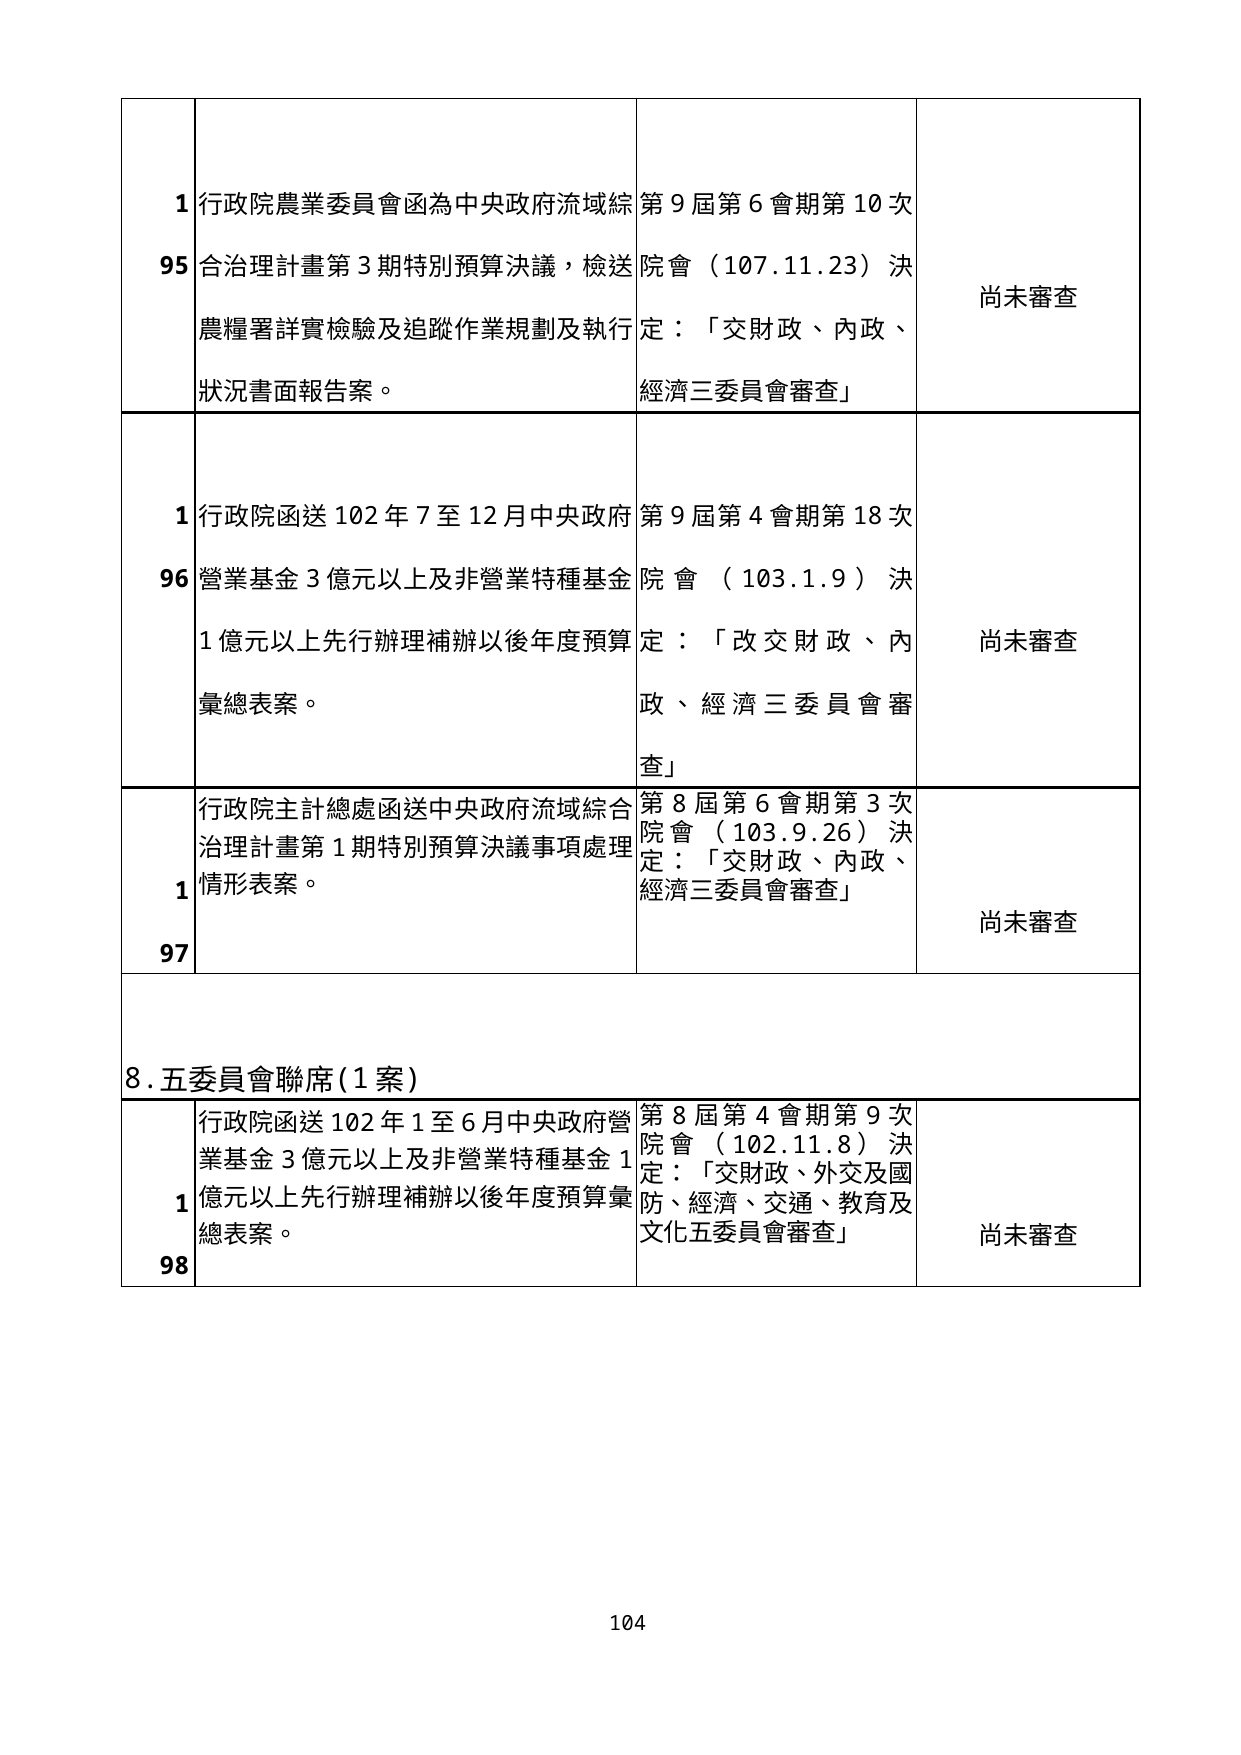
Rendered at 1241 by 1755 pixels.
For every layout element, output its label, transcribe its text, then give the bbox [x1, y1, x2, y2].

table_cell 行政院函送102年1至6月中央政府營業基金3億元以上及非營業特種基金1億元以上先行辦理補辦以後年度預算彙總表案。 [196, 1101, 636, 1286]
table_cell [122, 414, 194, 786]
table_cell 尚未審查 [917, 414, 1139, 786]
table_cell [122, 789, 194, 973]
table_cell 第9屆第4會期第18次院會（103.1.9）決定：「改交財政、內政、經濟三委員會審查」 [637, 414, 916, 786]
table_cell 尚未審查 [917, 1101, 1139, 1286]
table_cell 第8屆第6會期第3次院會（103.9.26）決定：「交財政、內政、經濟三委員會審查」 [637, 789, 916, 973]
table_cell 行政院主計總處函送中央政府流域綜合治理計畫第1期特別預算決議事項處理情形表案。 [196, 789, 636, 973]
table_cell 行政院函送102年7至12月中央政府營業基金3億元以上及非營業特種基金1億元以上先行辦理補辦以後年度預算彙總表案。 [196, 414, 636, 786]
table_cell 第9屆第6會期第10次院會（107.11.23）決定：「交財政、內政、經濟三委員會審查」 [637, 99, 916, 411]
table_cell [122, 99, 194, 411]
table_cell 行政院農業委員會函為中央政府流域綜合治理計畫第3期特別預算決議，檢送農糧署詳實檢驗及追蹤作業規劃及執行狀況書面報告案。 [196, 99, 636, 411]
table_cell 8.五委員會聯席(1案) [122, 974, 1139, 1098]
table_cell 尚未審查 [917, 789, 1139, 973]
table_cell 第8屆第4會期第9次院會（102.11.8）決定：「交財政、外交及國防、經濟、交通、教育及文化五委員會審查」 [637, 1101, 916, 1286]
table_cell [122, 1101, 194, 1286]
table_cell 尚未審查 [917, 99, 1139, 411]
